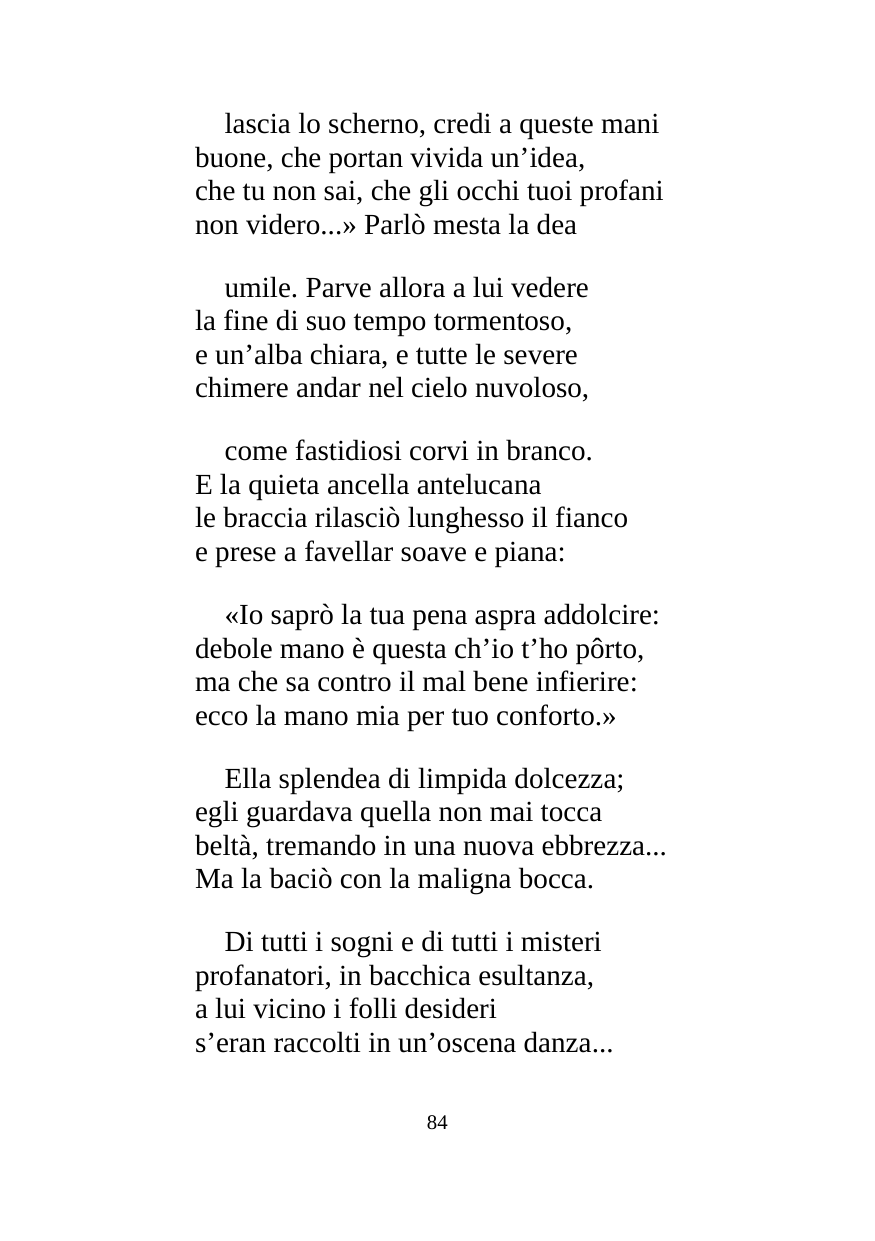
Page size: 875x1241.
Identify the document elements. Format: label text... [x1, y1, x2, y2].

text lascia lo scherno, credi a queste mani buone, che portan vivida un’idea, che tu non sai, che gli occhi tuoi profani non videro...» Parlò mesta la dea [195, 106, 768, 240]
text Ella splendea di limpida dolcezza; egli guardava quella non mai tocca beltà, tremando in una nuova ebbrezza... Ma la baciò con la maligna bocca. [195, 761, 768, 895]
text Di tutti i sogni e di tutti i misteri profanatori, in bacchica esultanza, a lui vicino i folli desideri s’eran raccolti in un’oscena danza... [195, 924, 768, 1059]
text come fastidiosi corvi in branco. E la quieta ancella antelucana le braccia rilasciò lunghesso il fianco e prese a favellar soave e piana: [195, 433, 768, 568]
text «Io saprò la tua pena aspra addolcire: debole mano è questa ch’io t’ho pôrto, ma che sa contro il mal bene infierire: ecco la mano mia per tuo conforto.» [195, 597, 768, 731]
text umile. Parve allora a lui vedere la fine di suo tempo tormentoso, e un’alba chiara, e tutte le severe chimere andar nel cielo nuvoloso, [195, 270, 768, 404]
